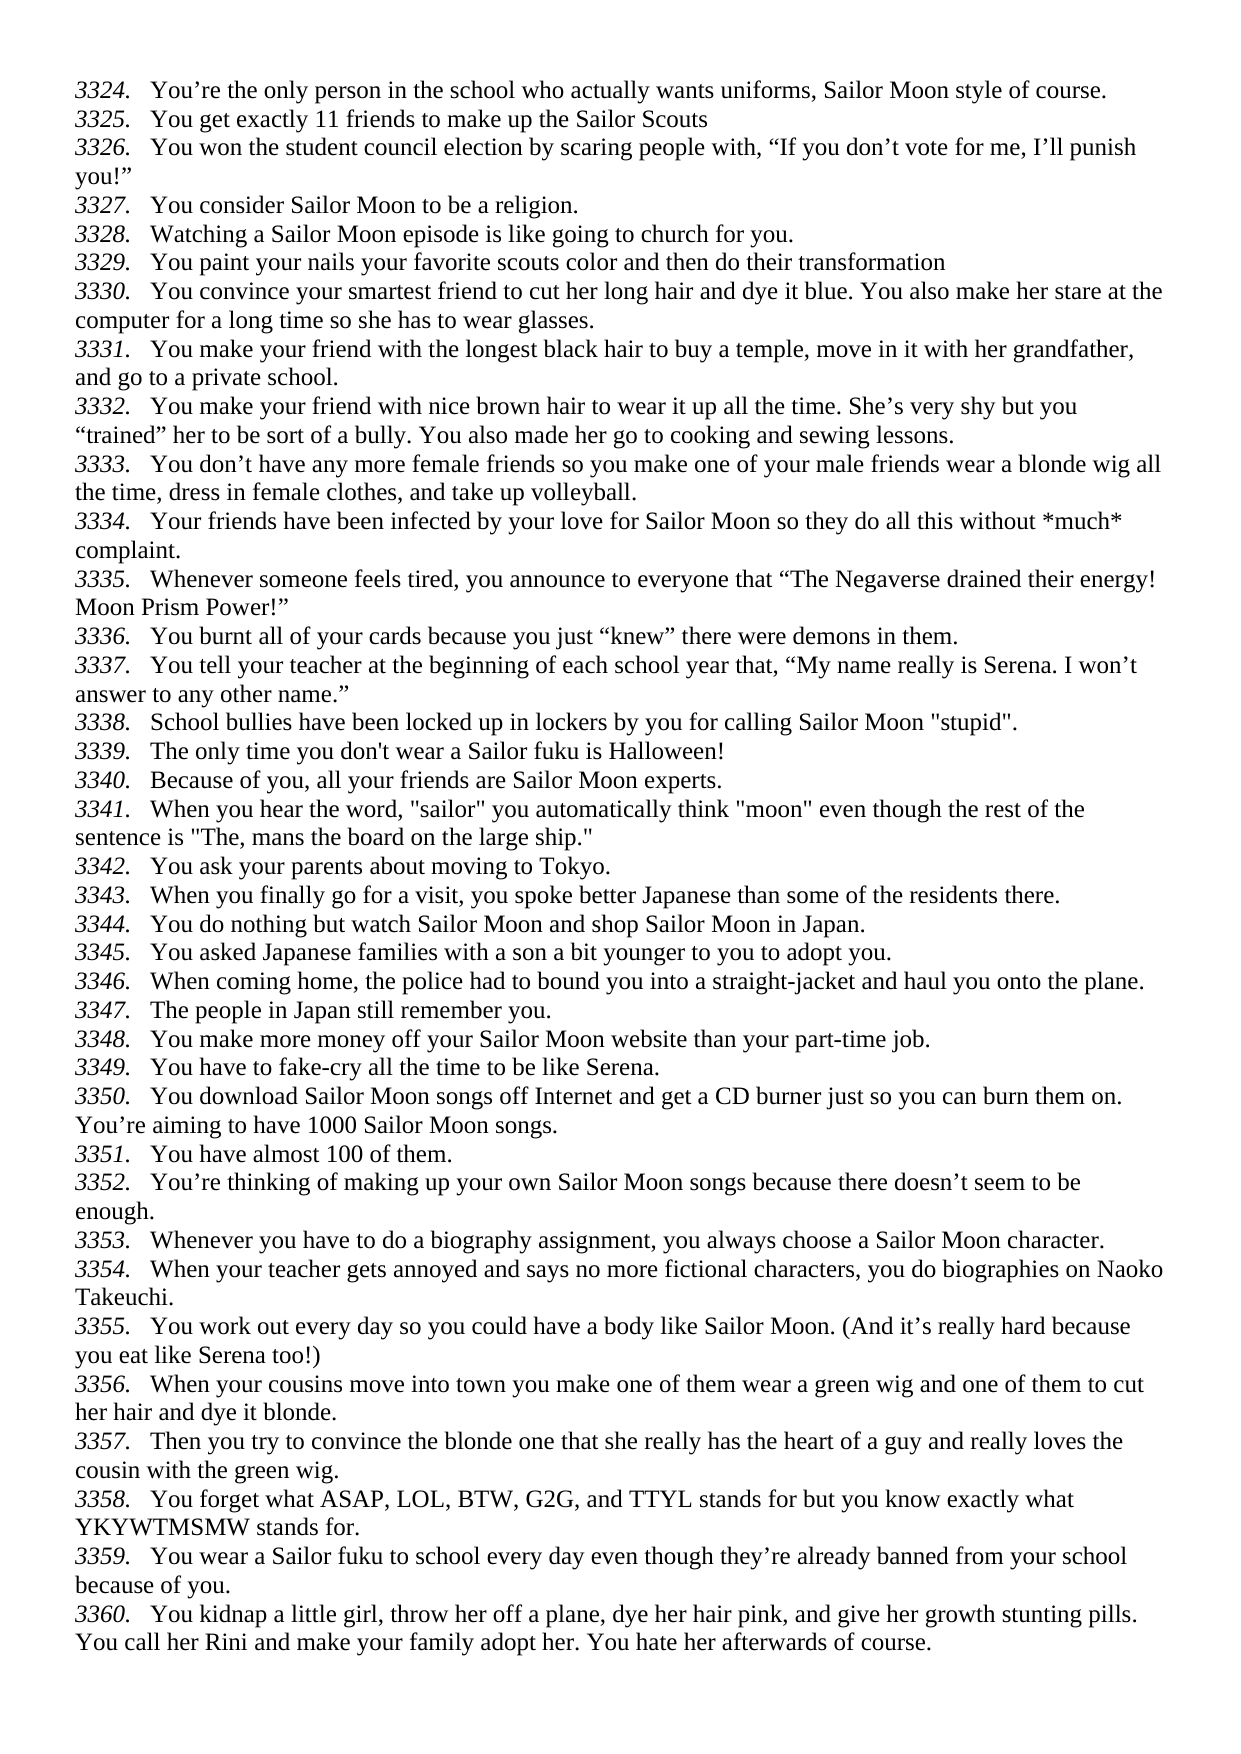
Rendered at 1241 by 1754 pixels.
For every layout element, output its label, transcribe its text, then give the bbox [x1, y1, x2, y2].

list Watching a Sailor Moon episode is like going to church for you. [75, 219, 1165, 247]
list When coming home, the police had to bound you into a straight-jacket and haul you onto the plane. [75, 966, 1165, 995]
list Because of you, all your friends are Sailor Moon experts. [75, 765, 1165, 794]
list You asked Japanese families with a son a bit younger to you to adopt you. [75, 937, 1165, 966]
list You have almost 100 of them. [75, 1139, 1165, 1167]
list Your friends have been infected by your love for Sailor Moon so they do all this without *much* complaint. [75, 506, 1165, 564]
list You work out every day so you could have a body like Sailor Moon. (And it’s really hard because you eat like Serena too!) [75, 1311, 1165, 1369]
list You consider Sailor Moon to be a religion. [75, 190, 1165, 219]
list You’re the only person in the school who actually wants uniforms, Sailor Moon style of course. [75, 75, 1165, 104]
list You convince your smartest friend to cut her long hair and dye it blue. You also make her stare at the computer for a long time so she has to wear glasses. [75, 276, 1165, 334]
list You make more money off your Sailor Moon website than your part-time job. [75, 1024, 1165, 1052]
list You burnt all of your cards because you just “knew” there were demons in them. [75, 621, 1165, 650]
list When your teacher gets annoyed and says no more fictional characters, you do biographies on Naoko Takeuchi. [75, 1254, 1165, 1311]
list Whenever you have to do a biography assignment, you always choose a Sailor Moon character. [75, 1225, 1165, 1254]
list You don’t have any more female friends so you make one of your male friends wear a blonde wig all the time, dress in female clothes, and take up volleyball. [75, 449, 1165, 506]
list When you finally go for a visit, you spoke better Japanese than some of the residents there. [75, 880, 1165, 909]
list Then you try to convince the blonde one that she really has the heart of a guy and really loves the cousin with the green wig. [75, 1426, 1165, 1484]
list You paint your nails your favorite scouts color and then do their transformation [75, 247, 1165, 276]
list School bullies have been locked up in lockers by you for calling Sailor Moon "stupid". [75, 707, 1165, 736]
list You do nothing but watch Sailor Moon and shop Sailor Moon in Japan. [75, 909, 1165, 937]
list The people in Japan still remember you. [75, 995, 1165, 1024]
list You forget what ASAP, LOL, BTW, G2G, and TTYL stands for but you know exactly what YKYWTMSMW stands for. [75, 1484, 1165, 1541]
list You tell your teacher at the beginning of each school year that, “My name really is Serena. I won’t answer to any other name.” [75, 650, 1165, 707]
list Whenever someone feels tired, you announce to everyone that “The Negaverse drained their energy! Moon Prism Power!” [75, 564, 1165, 621]
list You won the student council election by scaring people with, “If you don’t vote for me, I’ll punish you!” [75, 132, 1165, 190]
list You get exactly 11 friends to make up the Sailor Scouts [75, 104, 1165, 132]
list When your cousins move into town you make one of them wear a green wig and one of them to cut her hair and dye it blonde. [75, 1369, 1165, 1426]
list The only time you don't wear a Sailor fuku is Halloween! [75, 736, 1165, 765]
list You kidnap a little girl, throw her off a plane, dye her hair pink, and give her growth stunting pills. You call her Rini and make your family adopt her. You hate her afterwards of course. [75, 1599, 1165, 1656]
list You wear a Sailor fuku to school every day even though they’re already banned from your school because of you. [75, 1541, 1165, 1599]
list When you hear the word, "sailor" you automatically think "moon" even though the rest of the sentence is "The, mans the board on the large ship." [75, 794, 1165, 851]
list You have to fake-cry all the time to be like Serena. [75, 1052, 1165, 1081]
list You make your friend with the longest black hair to buy a temple, move in it with her grandfather, and go to a private school. [75, 334, 1165, 391]
list You ask your parents about moving to Tokyo. [75, 851, 1165, 880]
list You’re thinking of making up your own Sailor Moon songs because there doesn’t seem to be enough. [75, 1167, 1165, 1225]
list You make your friend with nice brown hair to wear it up all the time. She’s very shy but you “trained” her to be sort of a bully. You also made her go to cooking and sewing lessons. [75, 391, 1165, 449]
list You download Sailor Moon songs off Internet and get a CD burner just so you can burn them on. You’re aiming to have 1000 Sailor Moon songs. [75, 1081, 1165, 1139]
